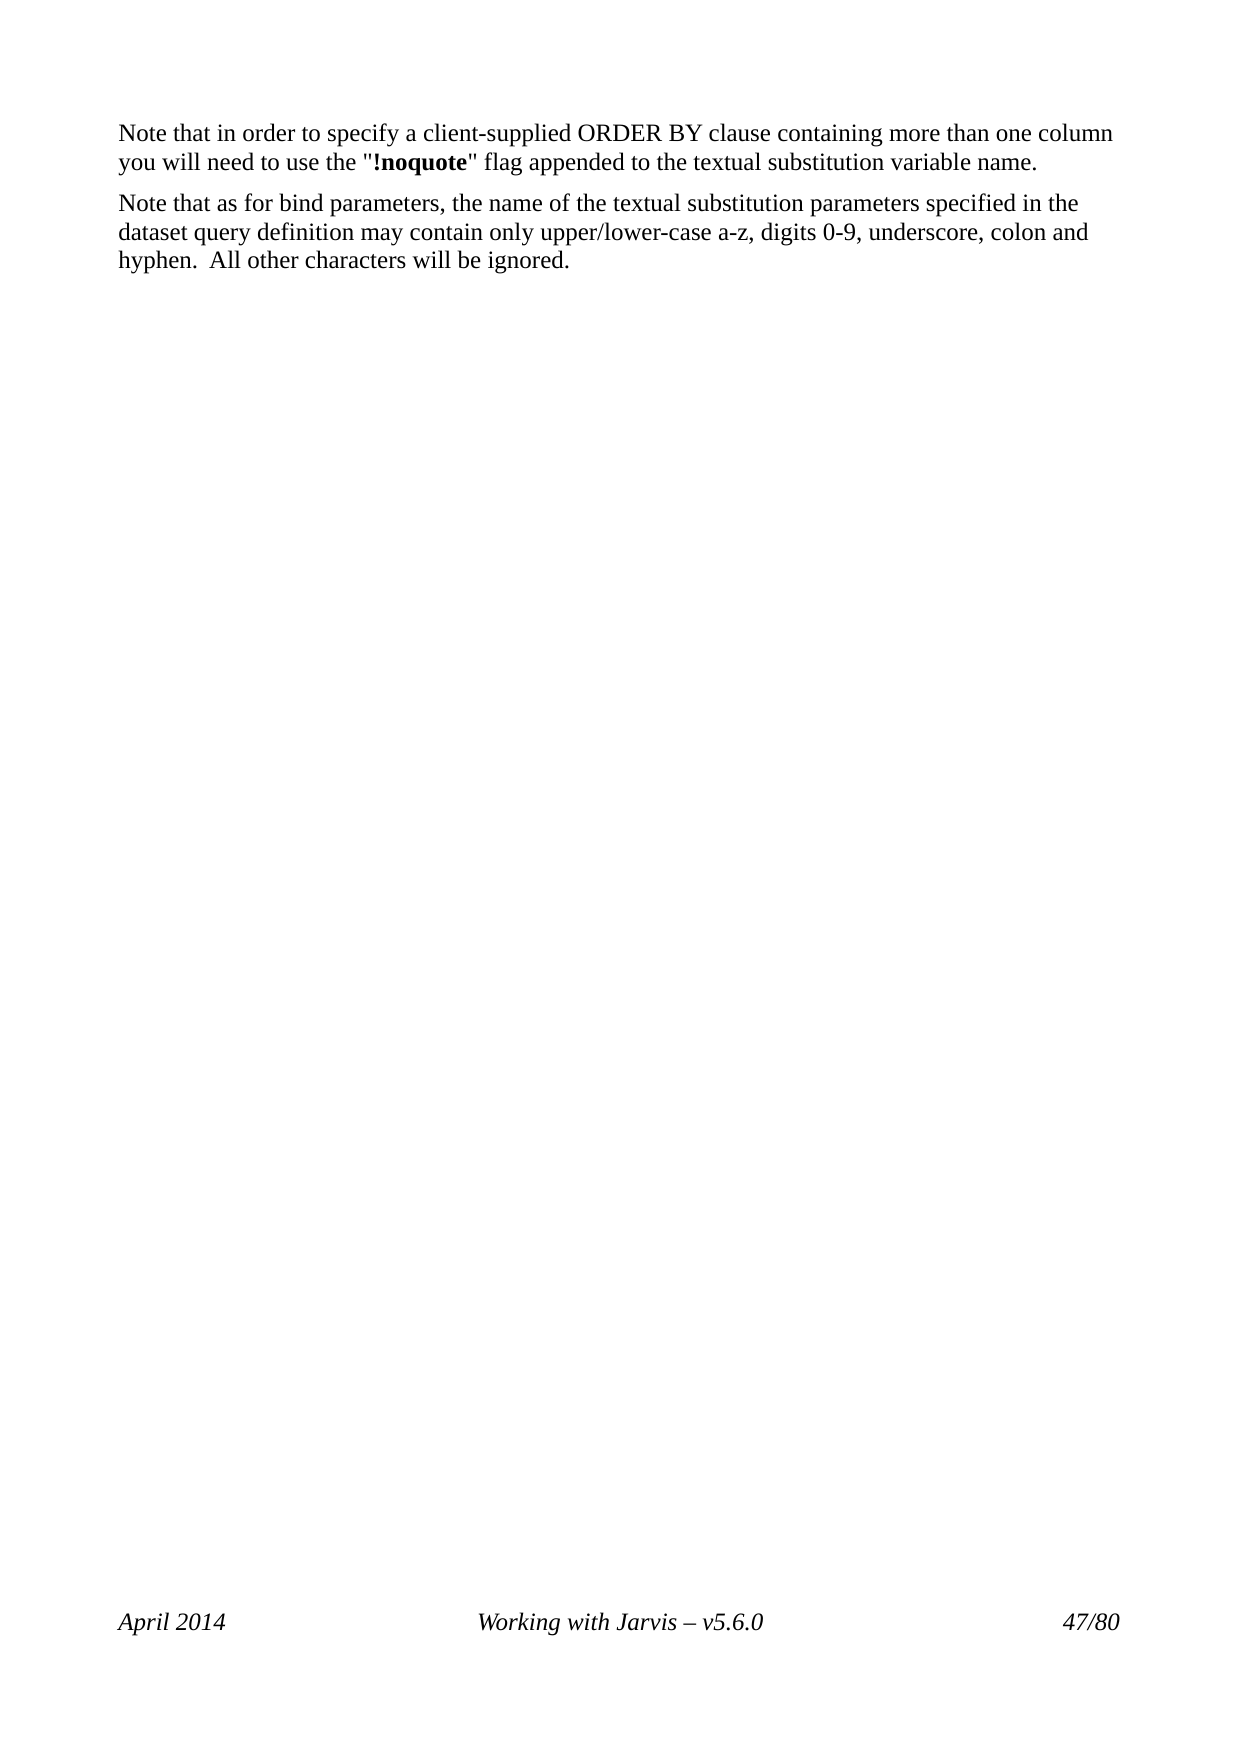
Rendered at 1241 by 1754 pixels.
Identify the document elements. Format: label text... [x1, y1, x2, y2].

text Note that as for bind parameters, the name of the textual substitution parameters specified in the dataset query definition may contain only upper/lower-case a-z, digits 0-9, underscore, colon and hyphen. All other characters will be ignored. [118, 188, 1122, 274]
text Note that in order to specify a client-supplied ORDER BY clause containing more than one column you will need to use the "!noquote" flag appended to the textual substitution variable name. [118, 118, 1122, 176]
